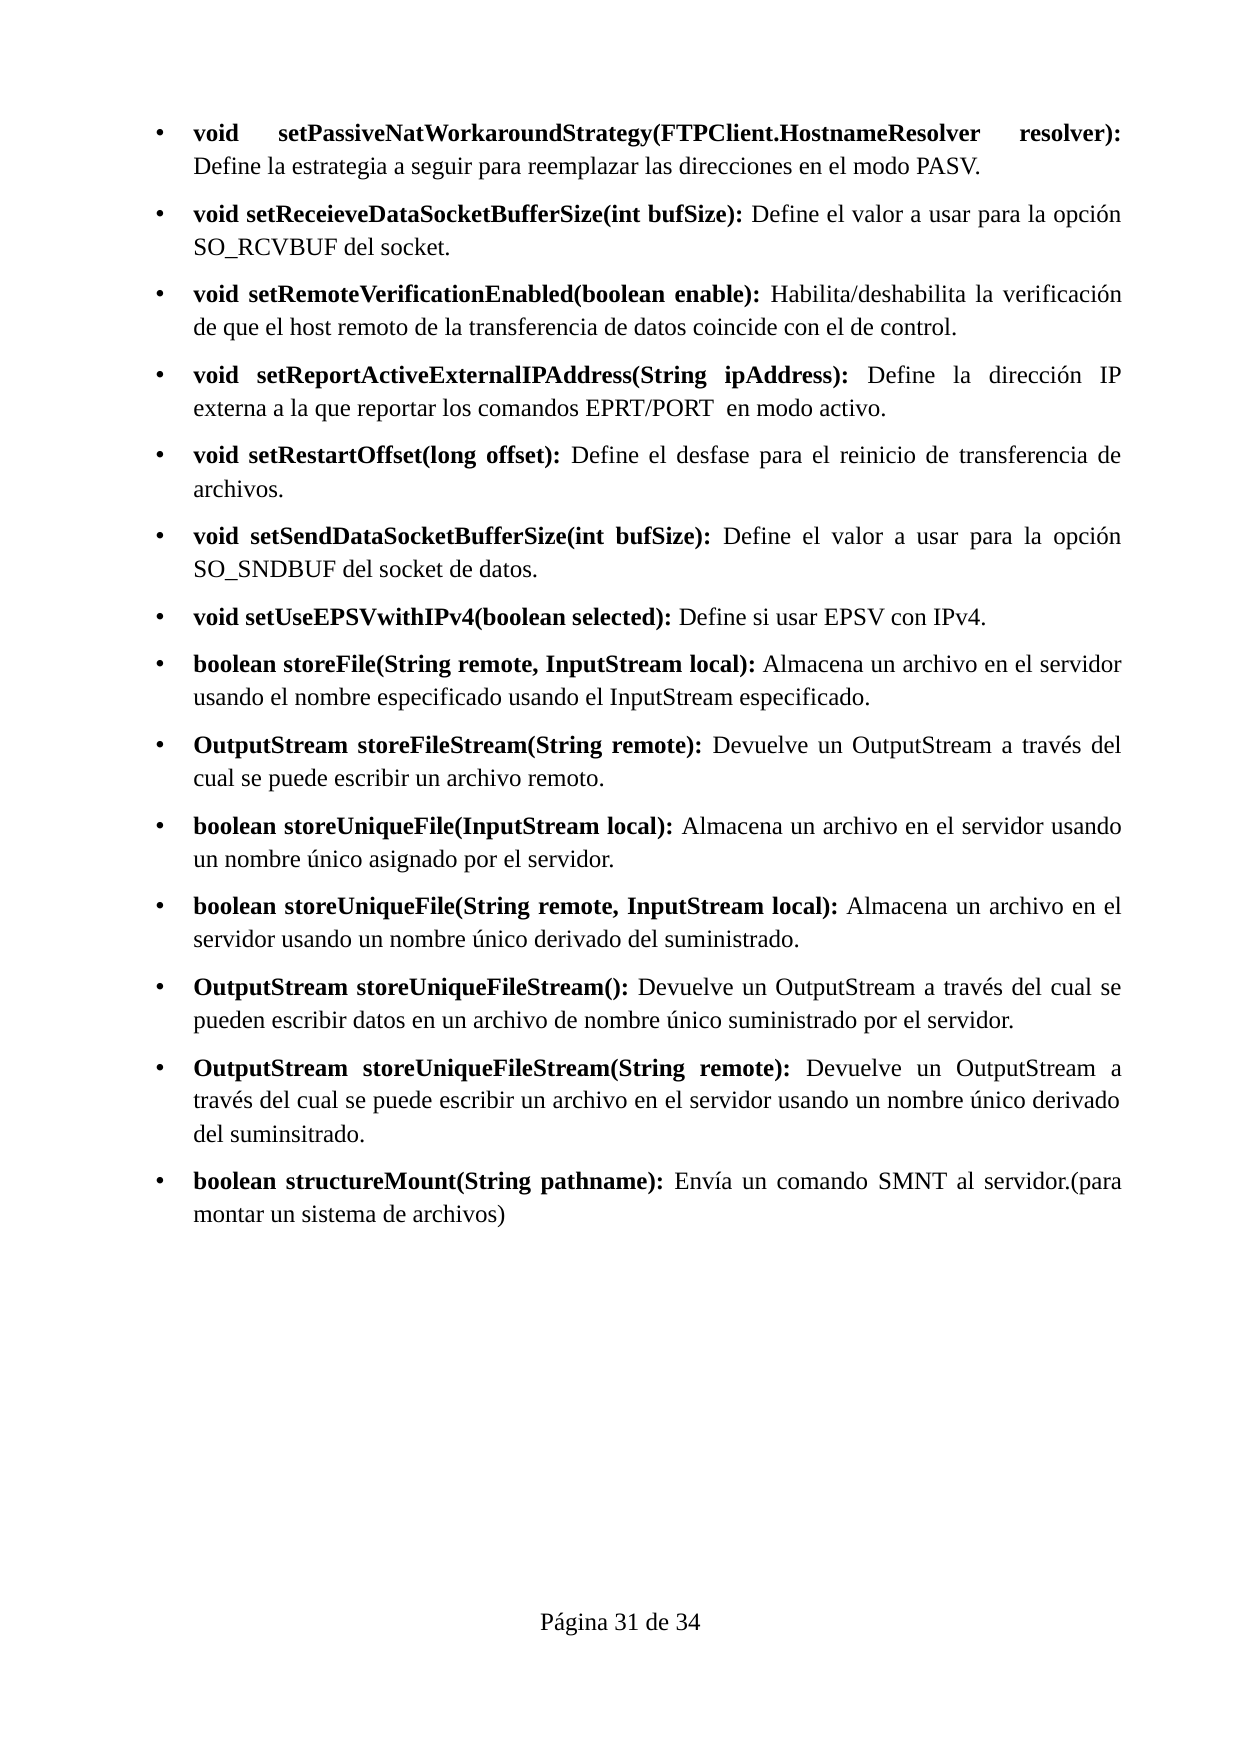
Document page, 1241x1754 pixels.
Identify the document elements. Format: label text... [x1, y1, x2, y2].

list void setReceieveDataSocketBufferSize(int bufSize): Define el valor a usar para la opción SO_RCVBUF del socket. [156, 199, 1122, 261]
list void setRestartOffset(long offset): Define el desfase para el reinicio de transferencia de archivos. [156, 441, 1122, 502]
list void setReportActiveExternalIPAddress(String ipAddress): Define la dirección IP externa a la que reportar los comandos EPRT/PORT en modo activo. [156, 360, 1122, 422]
list boolean storeUniqueFile(InputStream local): Almacena un archivo en el servidor usando un nombre único asignado por el servidor. [156, 811, 1122, 872]
list void setRemoteVerificationEnabled(boolean enable): Habilita/deshabilita la verificación de que el host remoto de la transferencia de datos coincide con el de control. [156, 279, 1122, 341]
list boolean structureMount(String pathname): Envía un comando SMNT al servidor.(para montar un sistema de archivos) [156, 1166, 1122, 1228]
list void setSendDataSocketBufferSize(int bufSize): Define el valor a usar para la opción SO_SNDBUF del socket de datos. [156, 521, 1122, 583]
list OutputStream storeFileStream(String remote): Devuelve un OutputStream a través del cual se puede escribir un archivo remoto. [156, 730, 1122, 792]
list OutputStream storeUniqueFileStream(String remote): Devuelve un OutputStream a través del cual se puede escribir un archivo en el servidor usando un nombre único derivado del suminsitrado. [156, 1053, 1122, 1147]
list OutputStream storeUniqueFileStream(): Devuelve un OutputStream a través del cual se pueden escribir datos en un archivo de nombre único suministrado por el servidor. [156, 972, 1122, 1034]
list void setUseEPSVwithIPv4(boolean selected): Define si usar EPSV con IPv4. [156, 602, 1122, 631]
list boolean storeUniqueFile(String remote, InputStream local): Almacena un archivo en el servidor usando un nombre único derivado del suministrado. [156, 891, 1122, 953]
list boolean storeFile(String remote, InputStream local): Almacena un archivo en el servidor usando el nombre especificado usando el InputStream especificado. [156, 649, 1122, 711]
list void setPassiveNatWorkaroundStrategy(FTPClient.HostnameResolver resolver): Define la estrategia a seguir para reemplazar las direcciones en el modo PASV. [156, 118, 1122, 180]
